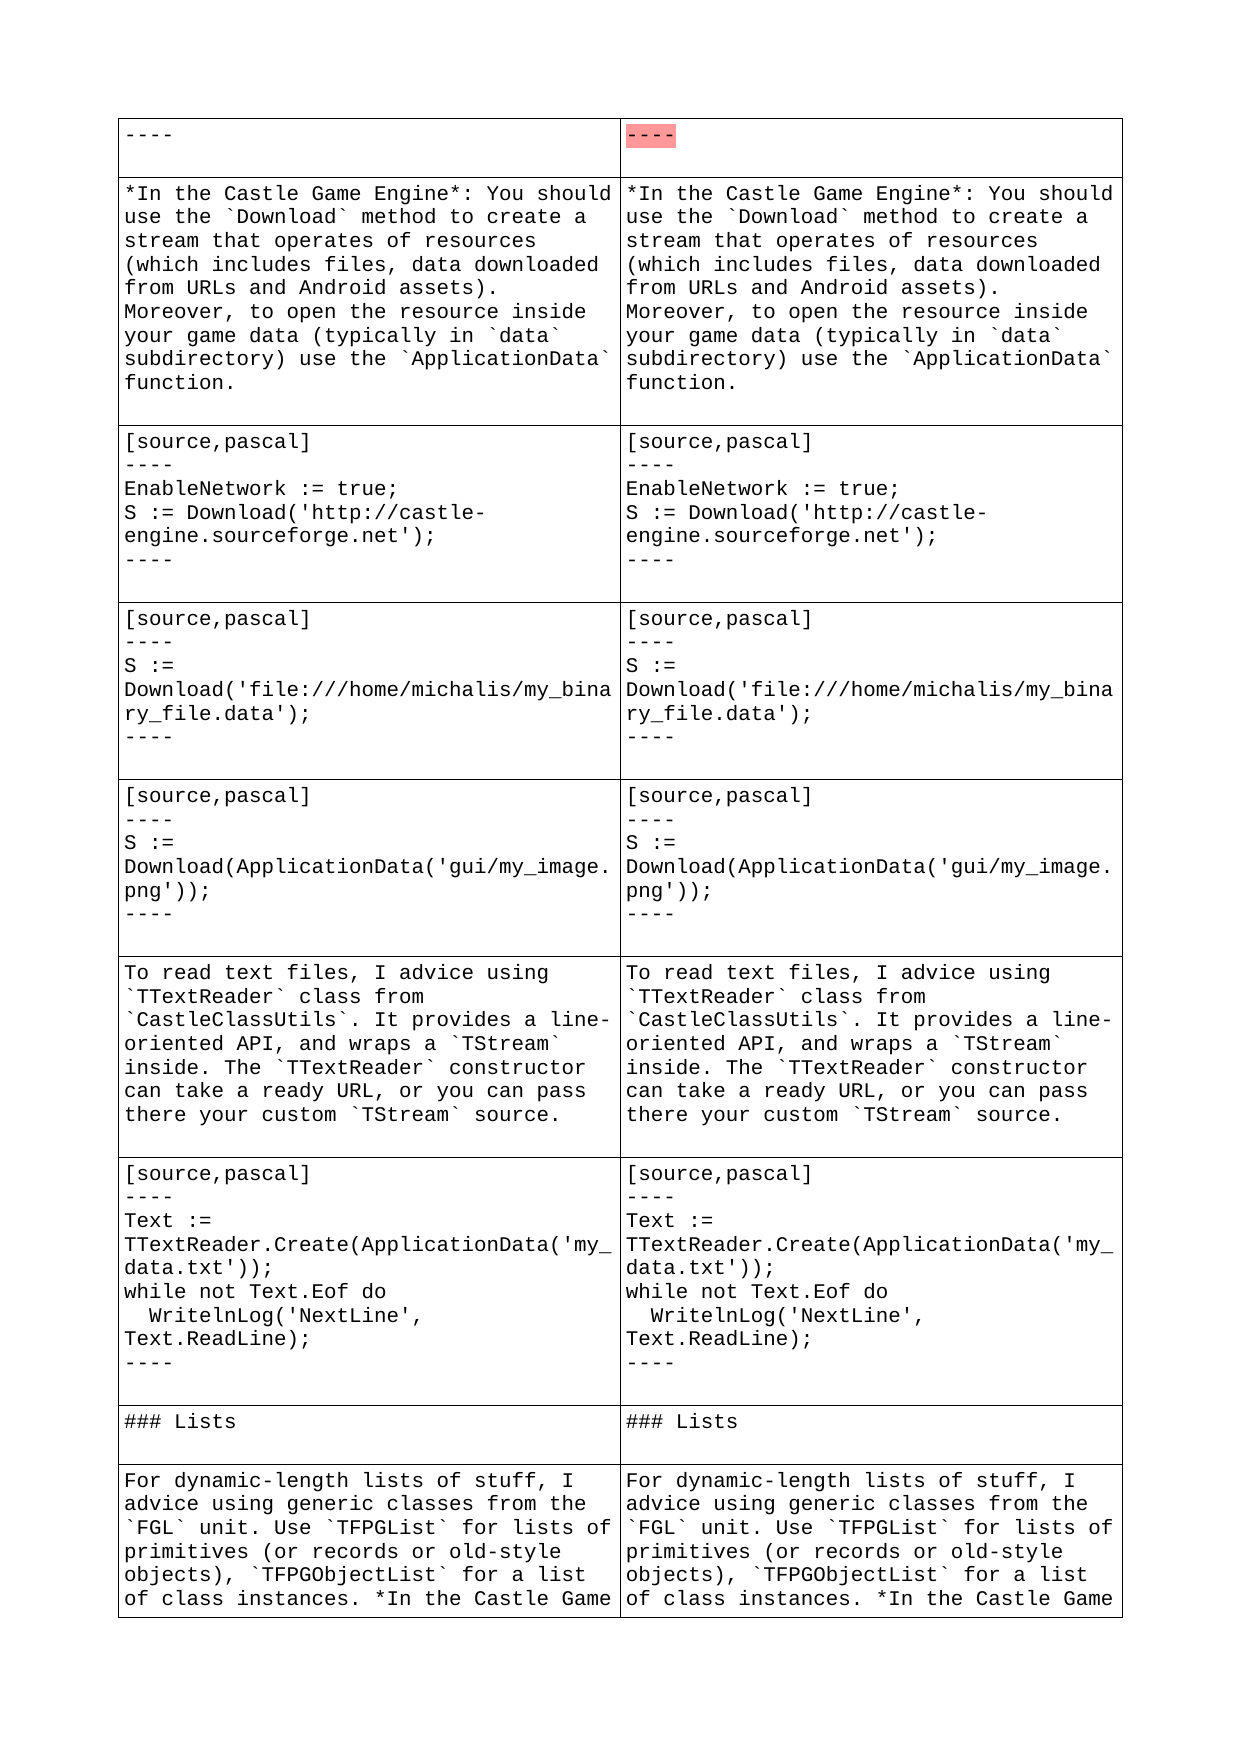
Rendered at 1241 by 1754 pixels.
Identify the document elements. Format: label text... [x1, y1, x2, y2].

table_cell [source,pascal] ---- S := Download('file:///home/michalis/my_binary_file.data'); ---- [621, 603, 1122, 779]
table_cell [source,pascal] ---- EnableNetwork := true; S := Download('http://castle-engine.sourceforge.net'); ---- [621, 426, 1122, 602]
table_cell To read text files, I advice using `TTextReader` class from `CastleClassUtils`. It provides a line-oriented API, and wraps a `TStream` inside. The `TTextReader` constructor can take a ready URL, or you can pass there your custom `TStream` source. [119, 957, 620, 1157]
table_cell *In the Castle Game Engine*: You should use the `Download` method to create a stream that operates of resources (which includes files, data downloaded from URLs and Android assets). Moreover, to open the resource inside your game data (typically in `data` subdirectory) use the `ApplicationData` function. [621, 178, 1122, 425]
table_cell [source,pascal] ---- S := Download('file:///home/michalis/my_binary_file.data'); ---- [119, 603, 620, 779]
table_cell [621, 119, 1122, 177]
table_cell [source,pascal] ---- S := Download(ApplicationData('gui/my_image.png')); ---- [119, 780, 620, 956]
table_cell ### Lists [119, 1406, 620, 1464]
table_cell For dynamic-length lists of stuff, I advice using generic classes from the `FGL` unit. Use `TFPGList` for lists of primitives (or records or old-style objects), `TFPGObjectList` for a list of class instances. *In the Castle Game [119, 1465, 620, 1617]
table_cell [119, 119, 620, 177]
table_cell [source,pascal] ---- Text := TTextReader.Create(ApplicationData('my_data.txt')); while not Text.Eof do WritelnLog('NextLine', Text.ReadLine); ---- [119, 1158, 620, 1405]
table_cell ### Lists [621, 1406, 1122, 1464]
table_cell For dynamic-length lists of stuff, I advice using generic classes from the `FGL` unit. Use `TFPGList` for lists of primitives (or records or old-style objects), `TFPGObjectList` for a list of class instances. *In the Castle Game [621, 1465, 1122, 1617]
table_cell To read text files, I advice using `TTextReader` class from `CastleClassUtils`. It provides a line-oriented API, and wraps a `TStream` inside. The `TTextReader` constructor can take a ready URL, or you can pass there your custom `TStream` source. [621, 957, 1122, 1157]
table_cell [source,pascal] ---- S := Download(ApplicationData('gui/my_image.png')); ---- [621, 780, 1122, 956]
table_cell *In the Castle Game Engine*: You should use the `Download` method to create a stream that operates of resources (which includes files, data downloaded from URLs and Android assets). Moreover, to open the resource inside your game data (typically in `data` subdirectory) use the `ApplicationData` function. [119, 178, 620, 425]
table_cell [source,pascal] ---- EnableNetwork := true; S := Download('http://castle-engine.sourceforge.net'); ---- [119, 426, 620, 602]
table_cell [source,pascal] ---- Text := TTextReader.Create(ApplicationData('my_data.txt')); while not Text.Eof do WritelnLog('NextLine', Text.ReadLine); ---- [621, 1158, 1122, 1405]
